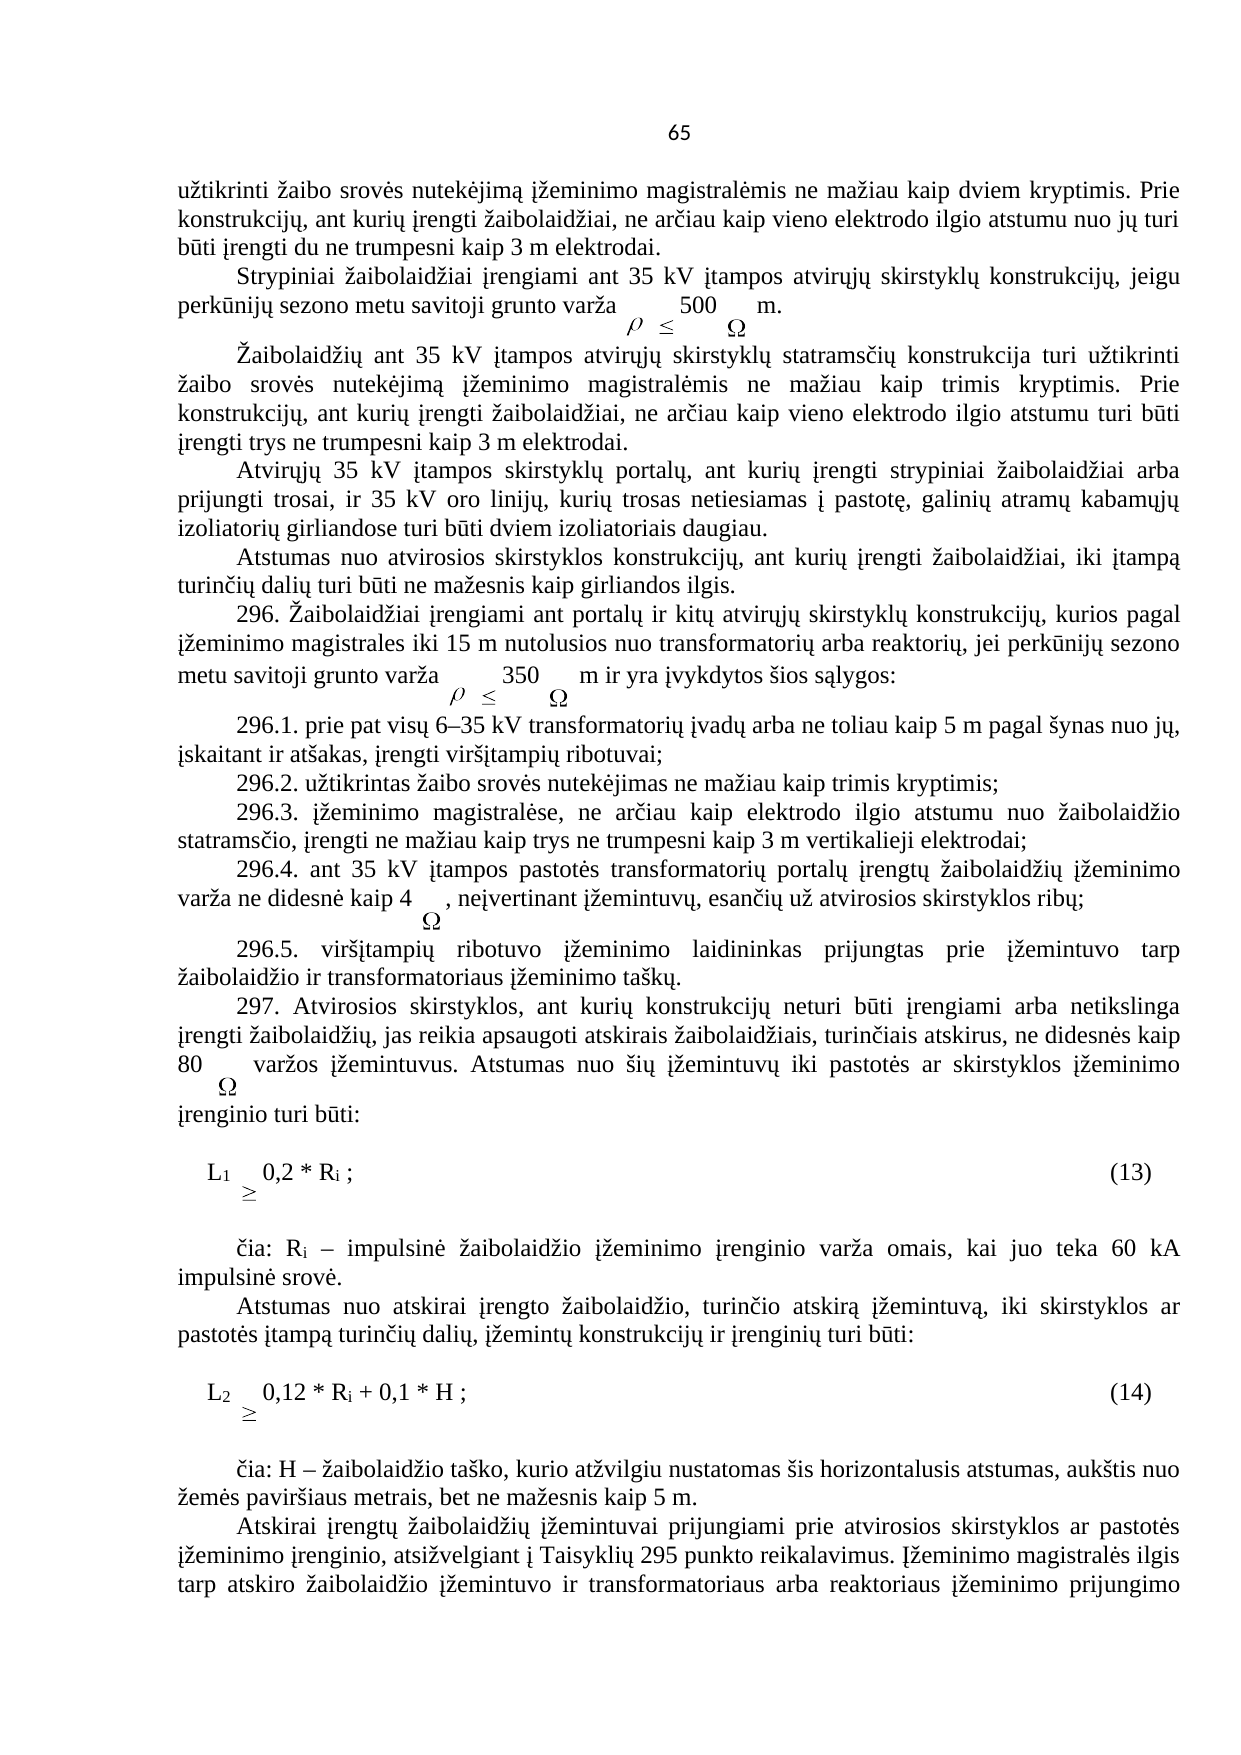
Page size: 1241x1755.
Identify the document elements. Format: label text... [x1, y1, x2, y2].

text Strypiniai žaibolaidžiai įrengiami ant 35 kV įtampos atvirųjų skirstyklų konstrukcijų, jeigu perkūnijų sezono metu savitoji grunto varža 500 m. [177, 261, 1181, 340]
text čia: H – žaibolaidžio taško, kurio atžvilgiu nustatomas šis horizontalusis atstumas, aukštis nuo žemės paviršiaus metrais, bet ne mažesnis kaip 5 m. [177, 1454, 1181, 1511]
text 296. Žaibolaidžiai įrengiami ant portalų ir kitų atvirųjų skirstyklų konstrukcijų, kurios pagal įžeminimo magistrales iki 15 m nutolusios nuo transformatorių arba reaktorių, jei perkūnijų sezono metu savitoji grunto varža 350 m ir yra įvykdytos šios sąlygos: [177, 599, 1181, 711]
text 296.1. prie pat visų 6–35 kV transformatorių įvadų arba ne toliau kaip 5 m pagal šynas nuo jų, įskaitant ir atšakas, įrengti viršįtampių ribotuvai; [177, 711, 1181, 768]
text Atskirai įrengtų žaibolaidžių įžemintuvai prijungiami prie atvirosios skirstyklos ar pastotės įžeminimo įrenginio, atsižvelgiant į Taisyklių 295 punkto reikalavimus. Įžeminimo magistralės ilgis tarp atskiro žaibolaidžio įžemintuvo ir transformatoriaus arba reaktoriaus įžeminimo prijungimo [177, 1511, 1181, 1597]
text 297. Atvirosios skirstyklos, ant kurių konstrukcijų neturi būti įrengiami arba netikslinga įrengti žaibolaidžių, jas reikia apsaugoti atskirais žaibolaidžiais, turinčiais atskirus, ne didesnės kaip 80 varžos įžemintuvus. Atstumas nuo šių įžemintuvų iki pastotės ar skirstyklos įžeminimo įrenginio turi būti: [177, 991, 1181, 1128]
text čia: Ri – impulsinė žaibolaidžio įžeminimo įrenginio varža omais, kai juo teka 60 kA impulsinė srovė. [177, 1233, 1181, 1291]
text 296.3. įžeminimo magistralėse, ne arčiau kaip elektrodo ilgio atstumu nuo žaibolaidžio statramsčio, įrengti ne mažiau kaip trys ne trumpesni kaip 3 m vertikalieji elektrodai; [177, 797, 1181, 854]
text 296.2. užtikrintas žaibo srovės nutekėjimas ne mažiau kaip trimis kryptimis; [177, 768, 1181, 797]
text 296.4. ant 35 kV įtampos pastotės transformatorių portalų įrengtų žaibolaidžių įžeminimo varža ne didesnė kaip 4 , neįvertinant įžemintuvų, esančių už atvirosios skirstyklos ribų; [177, 854, 1181, 934]
text 296.5. viršįtampių ribotuvo įžeminimo laidininkas prijungtas prie įžemintuvo tarp žaibolaidžio ir transformatoriaus įžeminimo taškų. [177, 934, 1181, 991]
text užtikrinti žaibo srovės nutekėjimą įžeminimo magistralėmis ne mažiau kaip dviem kryptimis. Prie konstrukcijų, ant kurių įrengti žaibolaidžiai, ne arčiau kaip vieno elektrodo ilgio atstumu nuo jų turi būti įrengti du ne trumpesni kaip 3 m elektrodai. [177, 175, 1181, 261]
text Atstumas nuo atskirai įrengto žaibolaidžio, turinčio atskirą įžemintuvą, iki skirstyklos ar pastotės įtampą turinčių dalių, įžemintų konstrukcijų ir įrenginių turi būti: [177, 1291, 1181, 1348]
text Atstumas nuo atvirosios skirstyklos konstrukcijų, ant kurių įrengti žaibolaidžiai, iki įtampą turinčių dalių turi būti ne mažesnis kaip girliandos ilgis. [177, 542, 1181, 599]
text Žaibolaidžių ant 35 kV įtampos atvirųjų skirstyklų statramsčių konstrukcija turi užtikrinti žaibo srovės nutekėjimą įžeminimo magistralėmis ne mažiau kaip trimis kryptimis. Prie konstrukcijų, ant kurių įrengti žaibolaidžiai, ne arčiau kaip vieno elektrodo ilgio atstumu turi būti įrengti trys ne trumpesni kaip 3 m elektrodai. [177, 340, 1181, 455]
text Atvirųjų 35 kV įtampos skirstyklų portalų, ant kurių įrengti strypiniai žaibolaidžiai arba prijungti trosai, ir 35 kV oro linijų, kurių trosas netiesiamas į pastotę, galinių atramų kabamųjų izoliatorių girliandose turi būti dviem izoliatoriais daugiau. [177, 455, 1181, 542]
text L2 0,12 * Ri + 0,1 * H ; (14) [177, 1377, 1181, 1425]
text L1 0,2 * Ri ; (13) [177, 1157, 1181, 1204]
